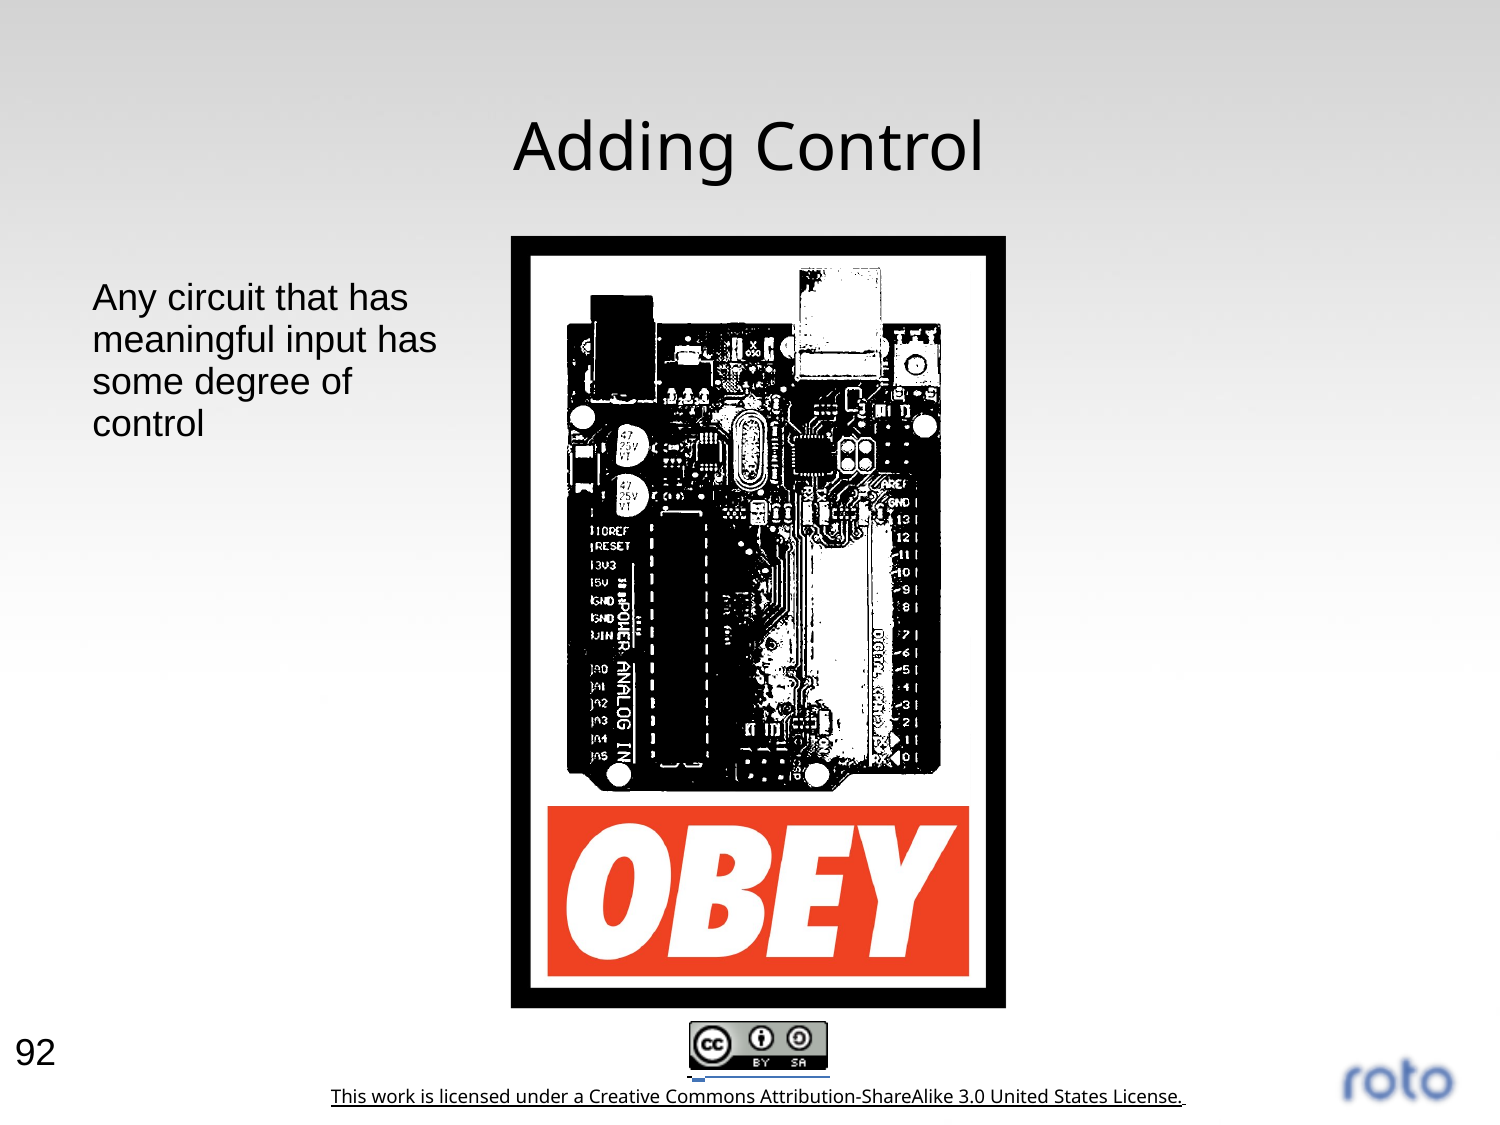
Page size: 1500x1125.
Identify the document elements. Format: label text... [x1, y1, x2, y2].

text_box Any circuit that has meaningful input has some degree of control [77, 269, 483, 570]
picture [0, 0, 1500, 1125]
title Adding Control [112, 49, 1388, 238]
